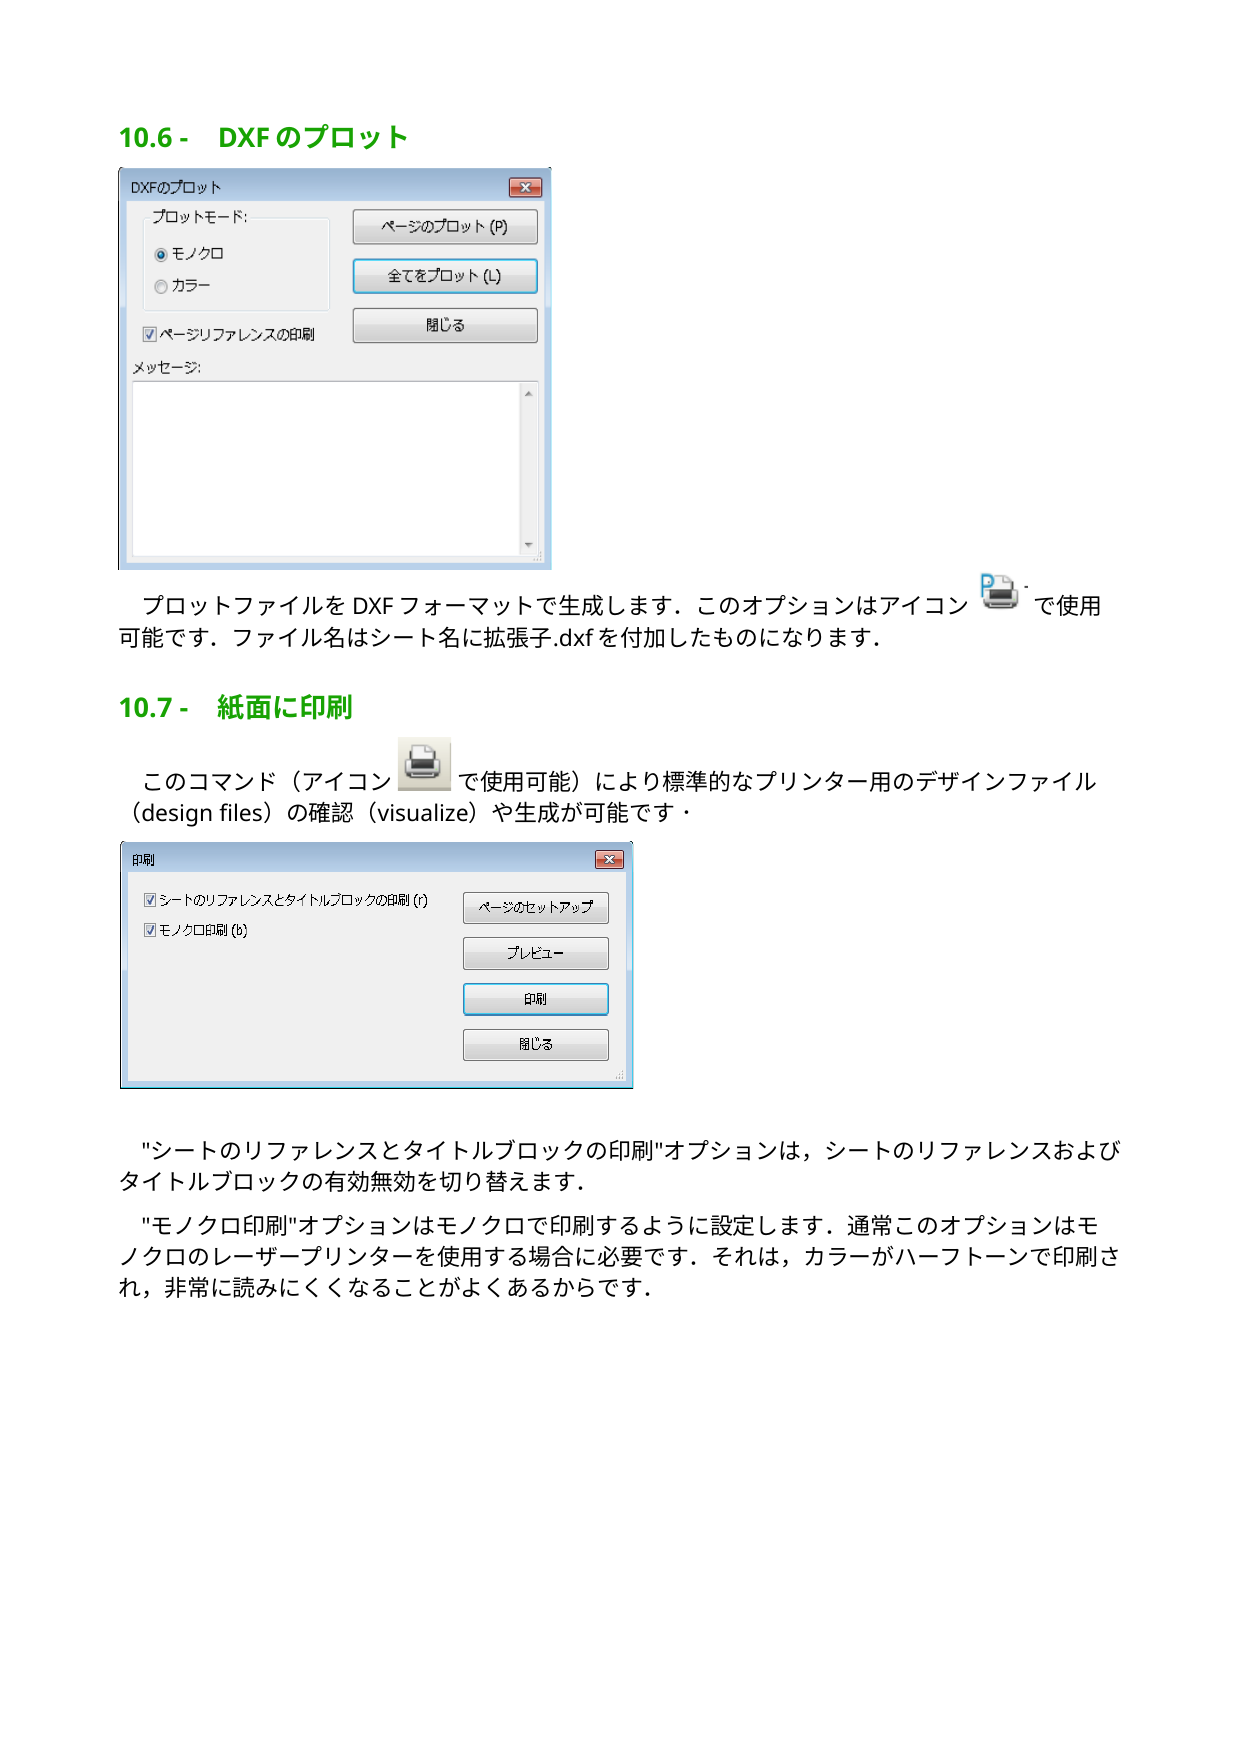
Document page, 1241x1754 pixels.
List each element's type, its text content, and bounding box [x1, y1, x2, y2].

picture [118, 841, 634, 1091]
subtitle 紙面に印刷 [118, 688, 1122, 725]
text プロットファイルをDXFフォーマットで生成します．このオプションはアイコン で使用可能です．ファイル名はシート名に拡張子.dxfを付加したものになります． [118, 615, 1122, 653]
text "シートのリファレンスとタイトルブロックの印刷"オプションは，シートのリファレンスおよびタイトルブロックの有効無効を切り替えます． [118, 1134, 1122, 1197]
subtitle DXFのプロット [118, 118, 1122, 155]
picture [397, 737, 452, 791]
text "モノクロ印刷"オプションはモノクロで印刷するように設定します．通常このオプションはモノクロのレーザープリンターを使用する場合に必要です．それは，カラーがハーフトーンで印刷され，非常に読みにくくなることがよくあるからです． [118, 1209, 1122, 1303]
picture [974, 569, 1028, 615]
text このコマンド（アイコン で使用可能）により標準的なプリンター用のデザインファイル（design files）の確認（visualize）や生成が可能です． [118, 737, 1122, 829]
picture [118, 167, 552, 570]
